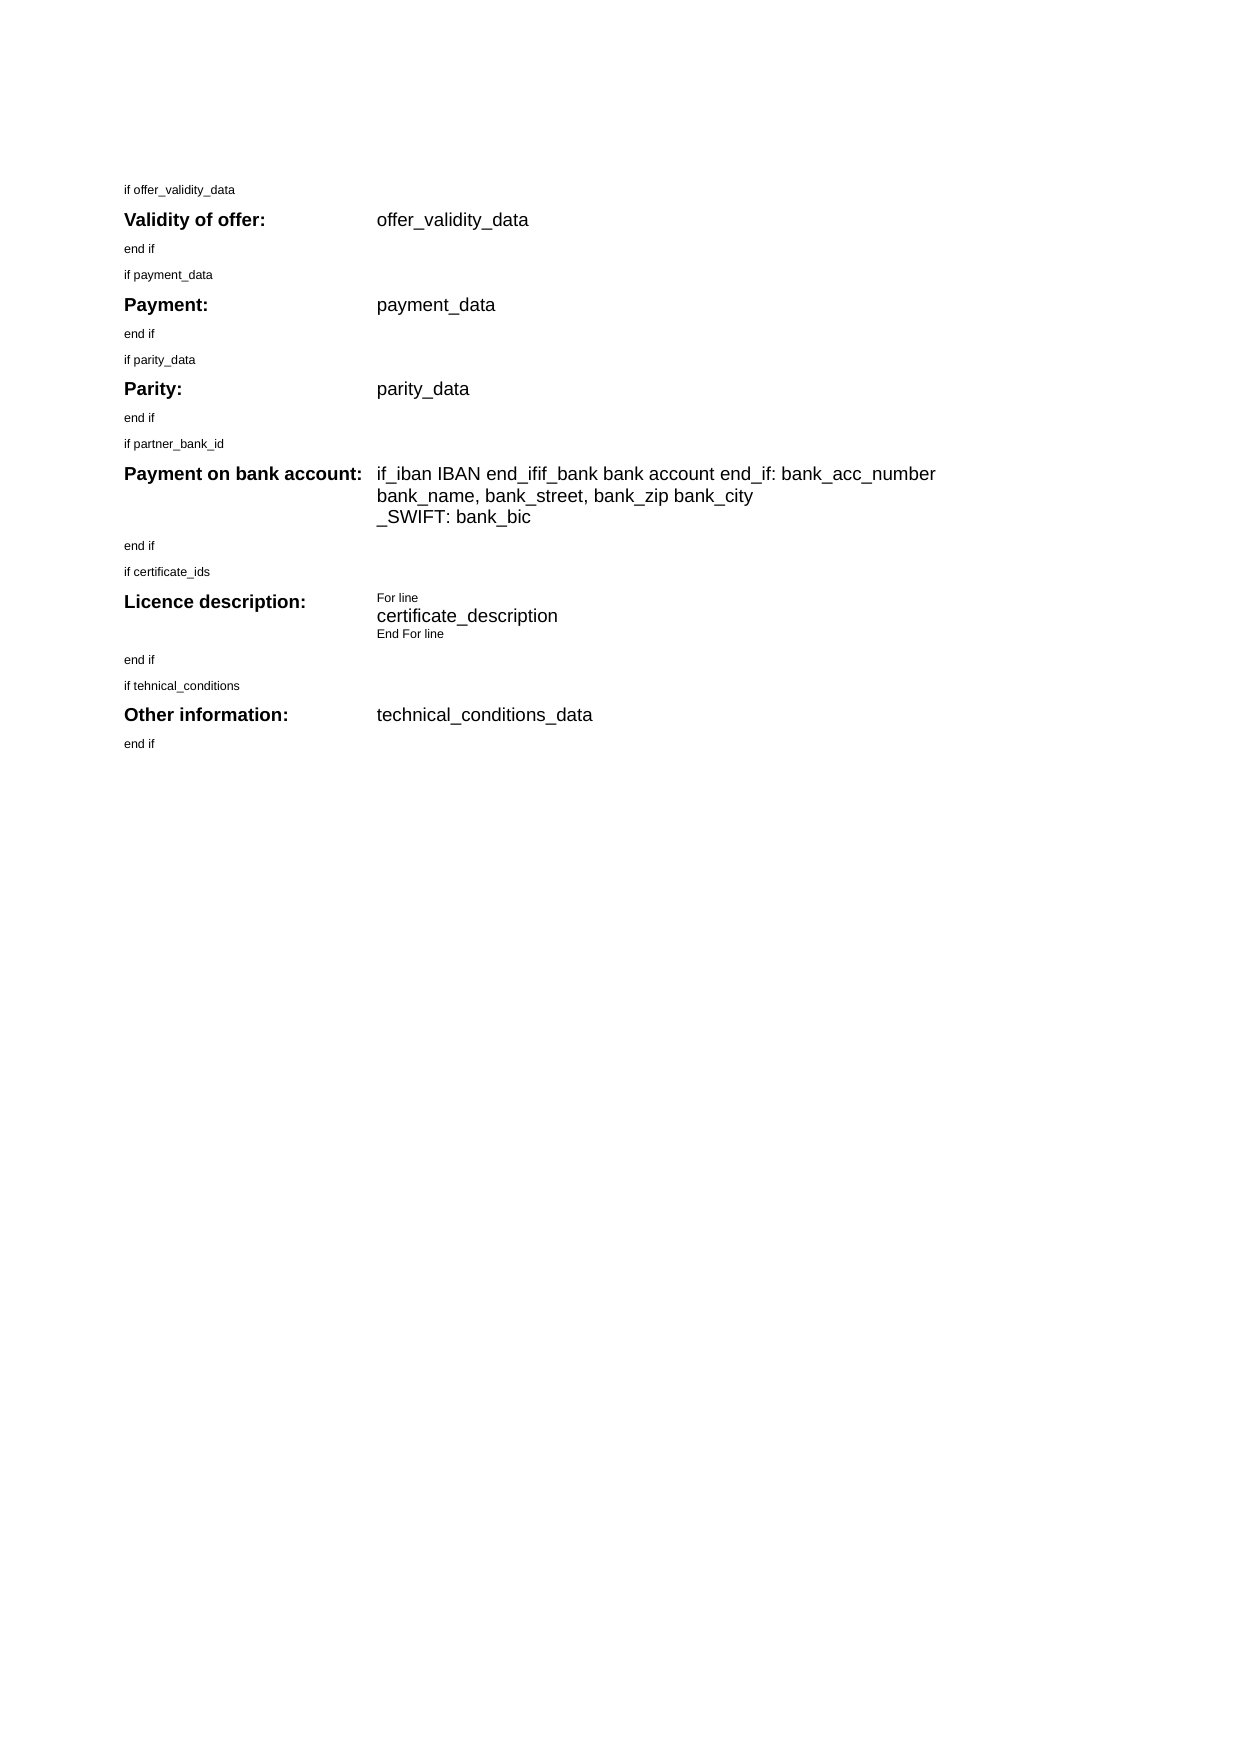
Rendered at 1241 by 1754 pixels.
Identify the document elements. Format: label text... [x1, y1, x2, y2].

table_cell End For line [377, 627, 1116, 641]
table_cell certificate_description [377, 605, 1116, 627]
table_cell Other information: [118, 699, 371, 731]
table_cell if payment_data [118, 262, 1122, 288]
table_cell [371, 585, 1122, 647]
table_cell Parity: [118, 373, 371, 405]
table_cell offer_validity_data [371, 203, 1122, 236]
table_cell end if [118, 321, 1122, 347]
table_cell end if [118, 533, 1122, 559]
table_cell Licence description: [118, 585, 371, 647]
table_cell parity_data [371, 373, 1122, 405]
table_cell Payment: [118, 288, 371, 321]
table_cell end if [118, 405, 1122, 431]
table_header For line [377, 591, 1116, 605]
table_header if offer_validity_data [118, 177, 1122, 203]
table_cell if parity_data [118, 347, 1122, 372]
table_cell payment_data [371, 288, 1122, 321]
table_cell Payment on bank account: [118, 457, 371, 533]
table_cell if_iban IBAN end_ifif_bank bank account end_if: bank_acc_number bank_name, bank_street, bank_zip bank_city _SWIFT: bank_bic [371, 457, 1122, 533]
table_header if partner_bank_id [118, 431, 1122, 457]
table_header if tehnical_conditions [118, 673, 1122, 698]
table_cell end if [118, 731, 1122, 757]
table_cell end if [118, 647, 1122, 673]
table_cell end if [118, 236, 1122, 262]
table_cell Validity of offer: [118, 203, 371, 236]
table_cell technical_conditions_data [371, 699, 1122, 731]
table_header if certificate_ids [118, 559, 1122, 585]
